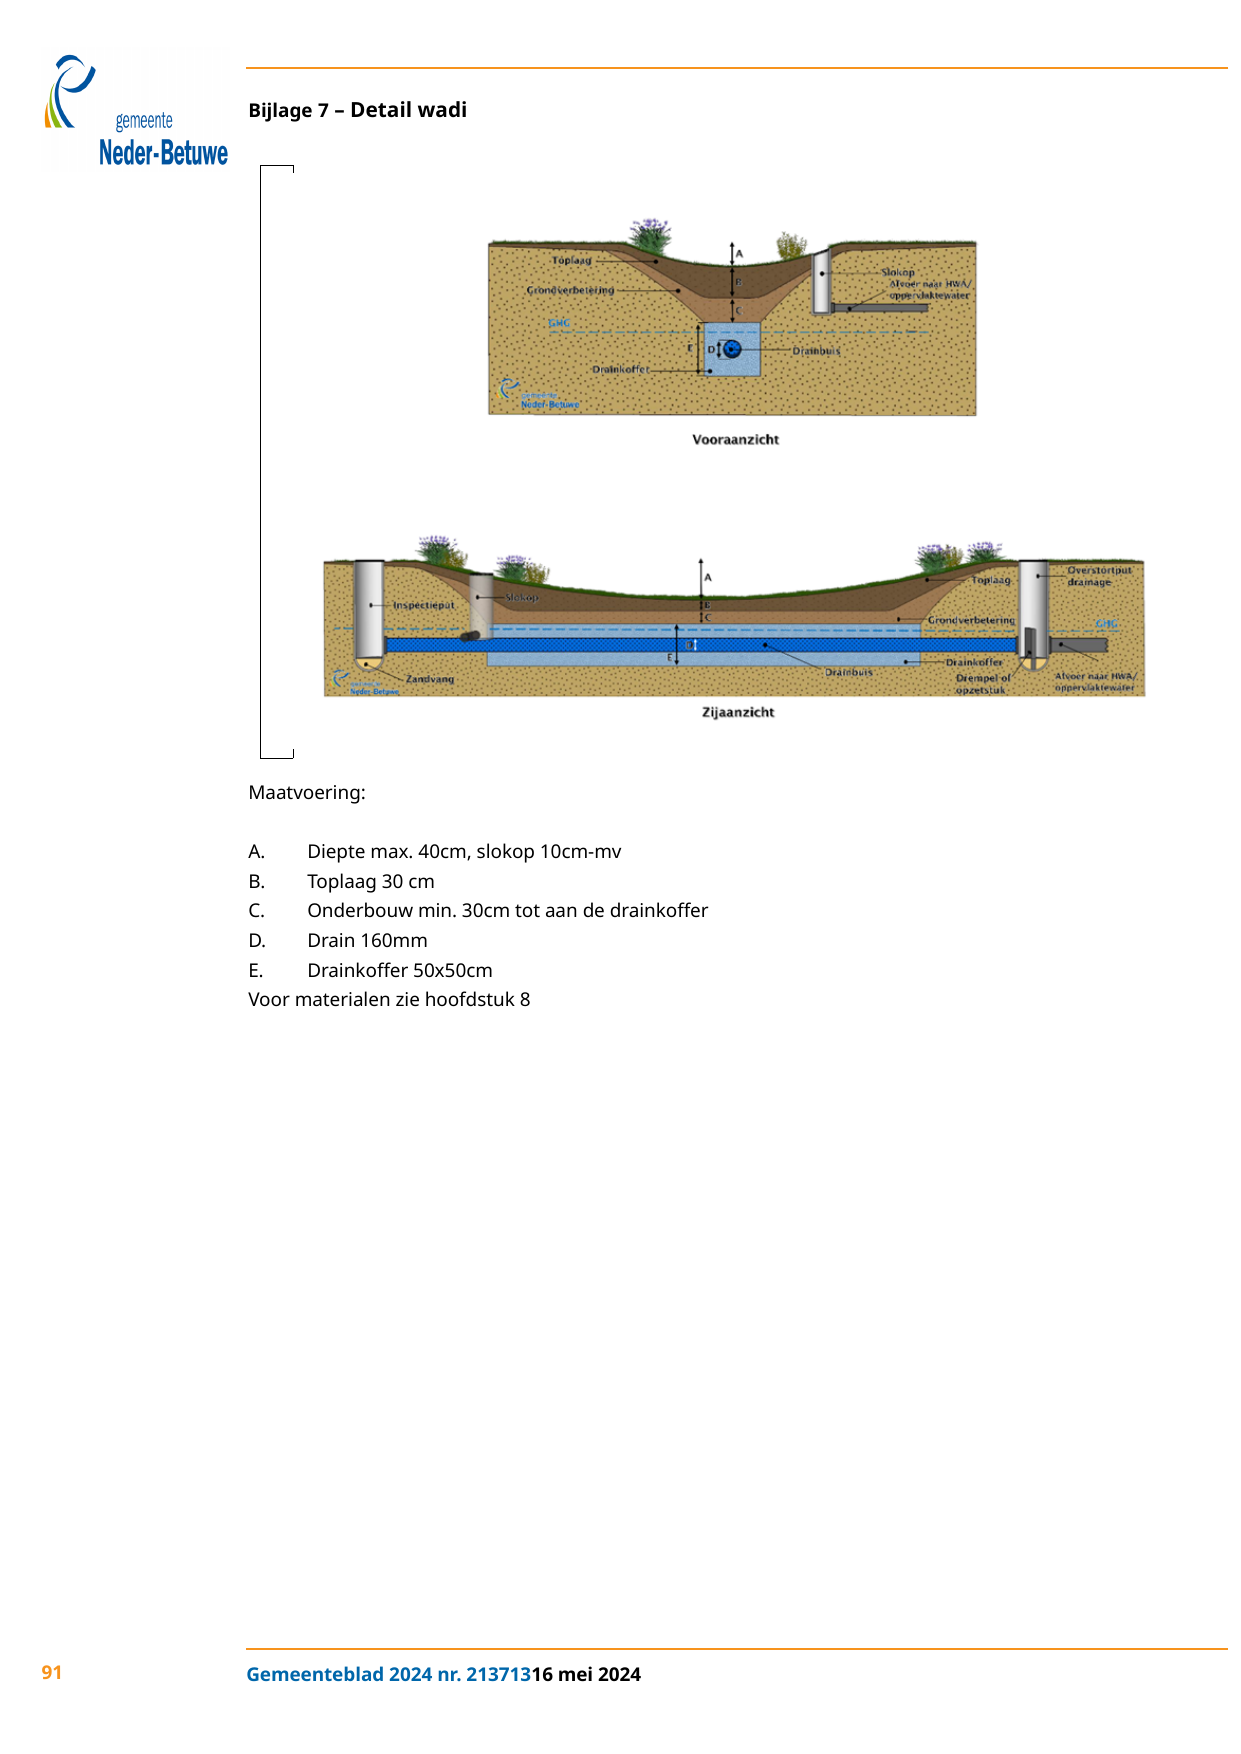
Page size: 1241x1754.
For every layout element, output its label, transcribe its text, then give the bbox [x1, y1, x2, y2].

picture [41, 47, 231, 172]
picture [268, 173, 1173, 749]
table_header Maatvoering: Diepte max. 40cm, slokop 10cm-mv Toplaag 30 cm Onderbouw min. 30cm tot aan de drainkoffer Drain 160mm Drainkoffer 50x50cm Voor materialen zie hoofdstuk 8 [248, 779, 1152, 1012]
text Bijlage 7 – Detail wadi [248, 95, 1152, 123]
